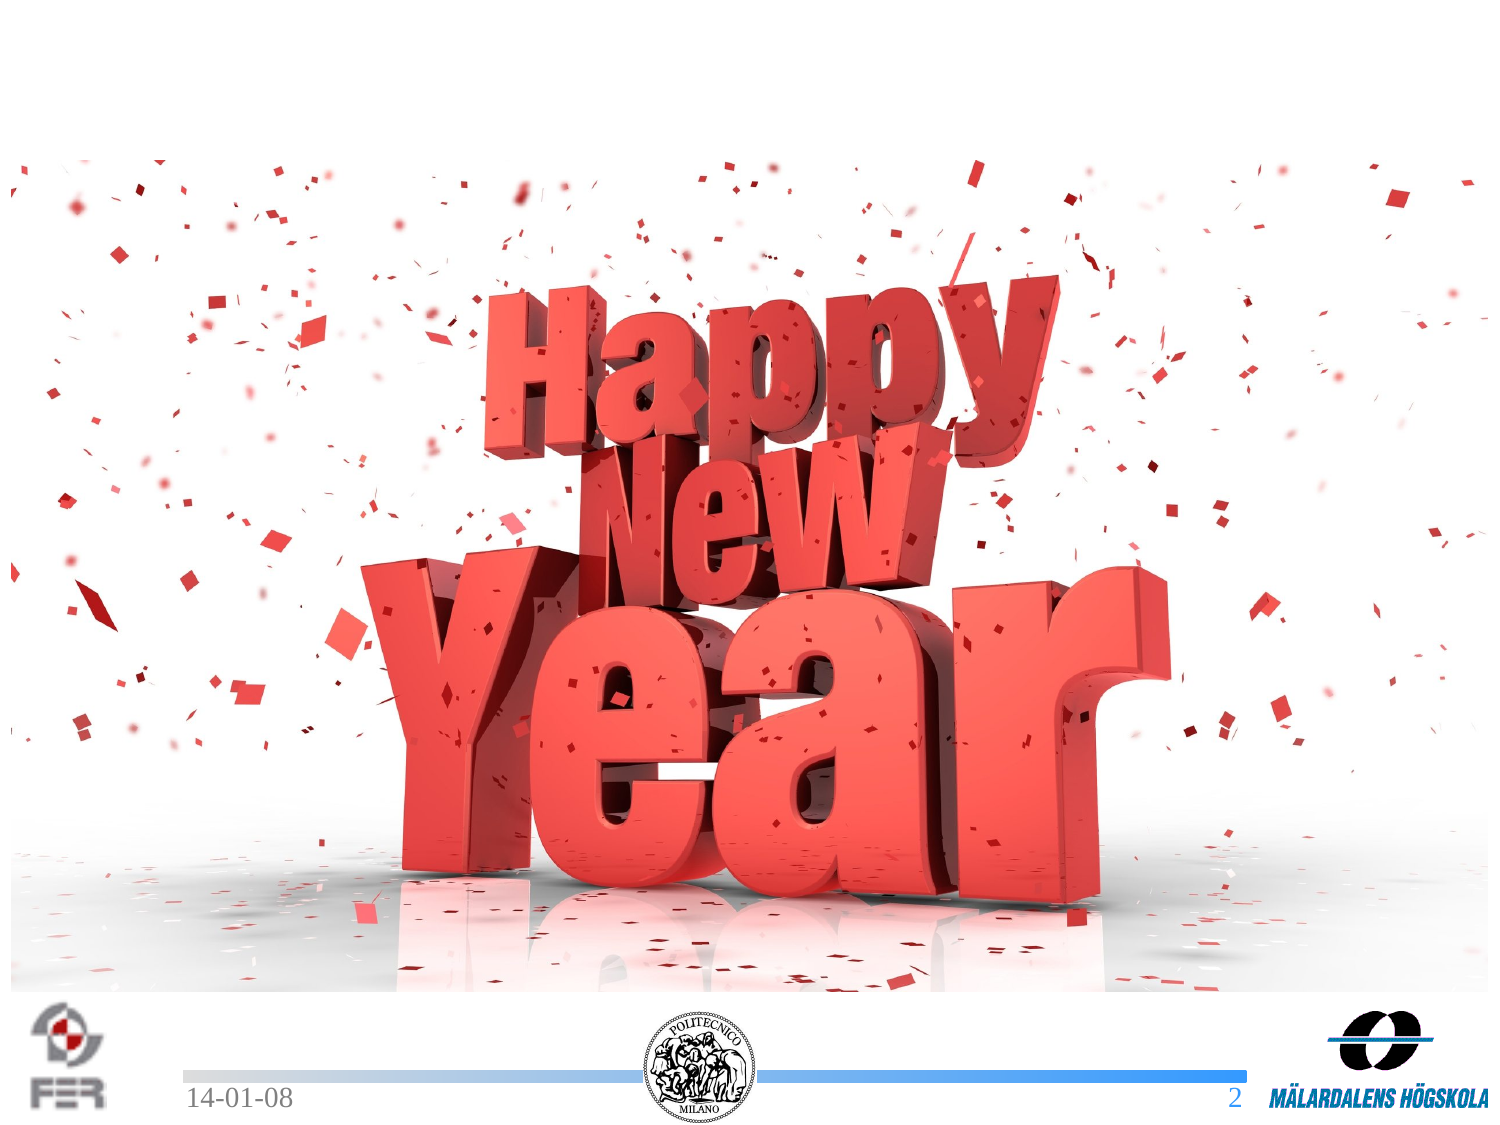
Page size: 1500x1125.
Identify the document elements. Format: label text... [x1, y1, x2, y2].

picture [1435, 1096, 1441, 1104]
text_box [1186, 1070, 1258, 1114]
picture [1454, 1091, 1459, 1108]
text_box 14-01-08 [171, 1070, 396, 1114]
picture [643, 1011, 757, 1123]
picture [1368, 1093, 1374, 1104]
picture [1269, 1011, 1488, 1108]
picture [11, 160, 1488, 1125]
